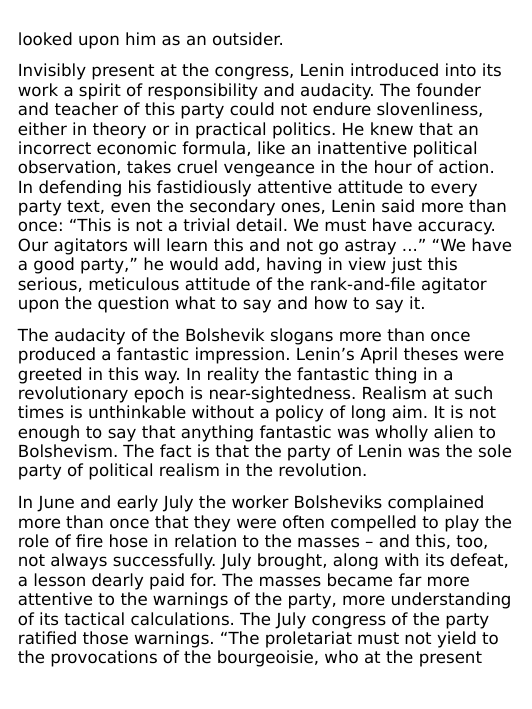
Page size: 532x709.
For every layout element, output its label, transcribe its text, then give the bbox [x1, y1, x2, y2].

text looked upon him as an outsider. [18, 29, 514, 49]
text In June and early July the worker Bolsheviks complained more than once that they were often compelled to play the role of fire hose in relation to the masses – and this, too, not always successfully. July brought, along with its defeat, a lesson dearly paid for. The masses became far more attentive to the warnings of the party, more understanding of its tactical calculations. The July congress of the party ratified those warnings. “The proletariat must not yield to the provocations of the bourgeoisie, who at the present [18, 493, 514, 668]
text The audacity of the Bolshevik slogans more than once produced a fantastic impression. Lenin’s April theses were greeted in this way. In reality the fantastic thing in a revolutionary epoch is near-sightedness. Realism at such times is unthinkable without a policy of long aim. It is not enough to say that anything fantastic was wholly alien to Bolshevism. The fact is that the party of Lenin was the sole party of political realism in the revolution. [18, 326, 514, 481]
text Invisibly present at the congress, Lenin introduced into its work a spirit of responsibility and audacity. The founder and teacher of this party could not endure slovenliness, either in theory or in practical politics. He knew that an incorrect economic formula, like an inattentive political observation, takes cruel vengeance in the hour of action. In defending his fastidiously attentive attitude to every party text, even the secondary ones, Lenin said more than once: “This is not a trivial detail. We must have accuracy. Our agitators will learn this and not go astray ...” “We have a good party,” he would add, having in view just this serious, meticulous attitude of the rank-and-file agitator upon the question what to say and how to say it. [18, 61, 514, 313]
